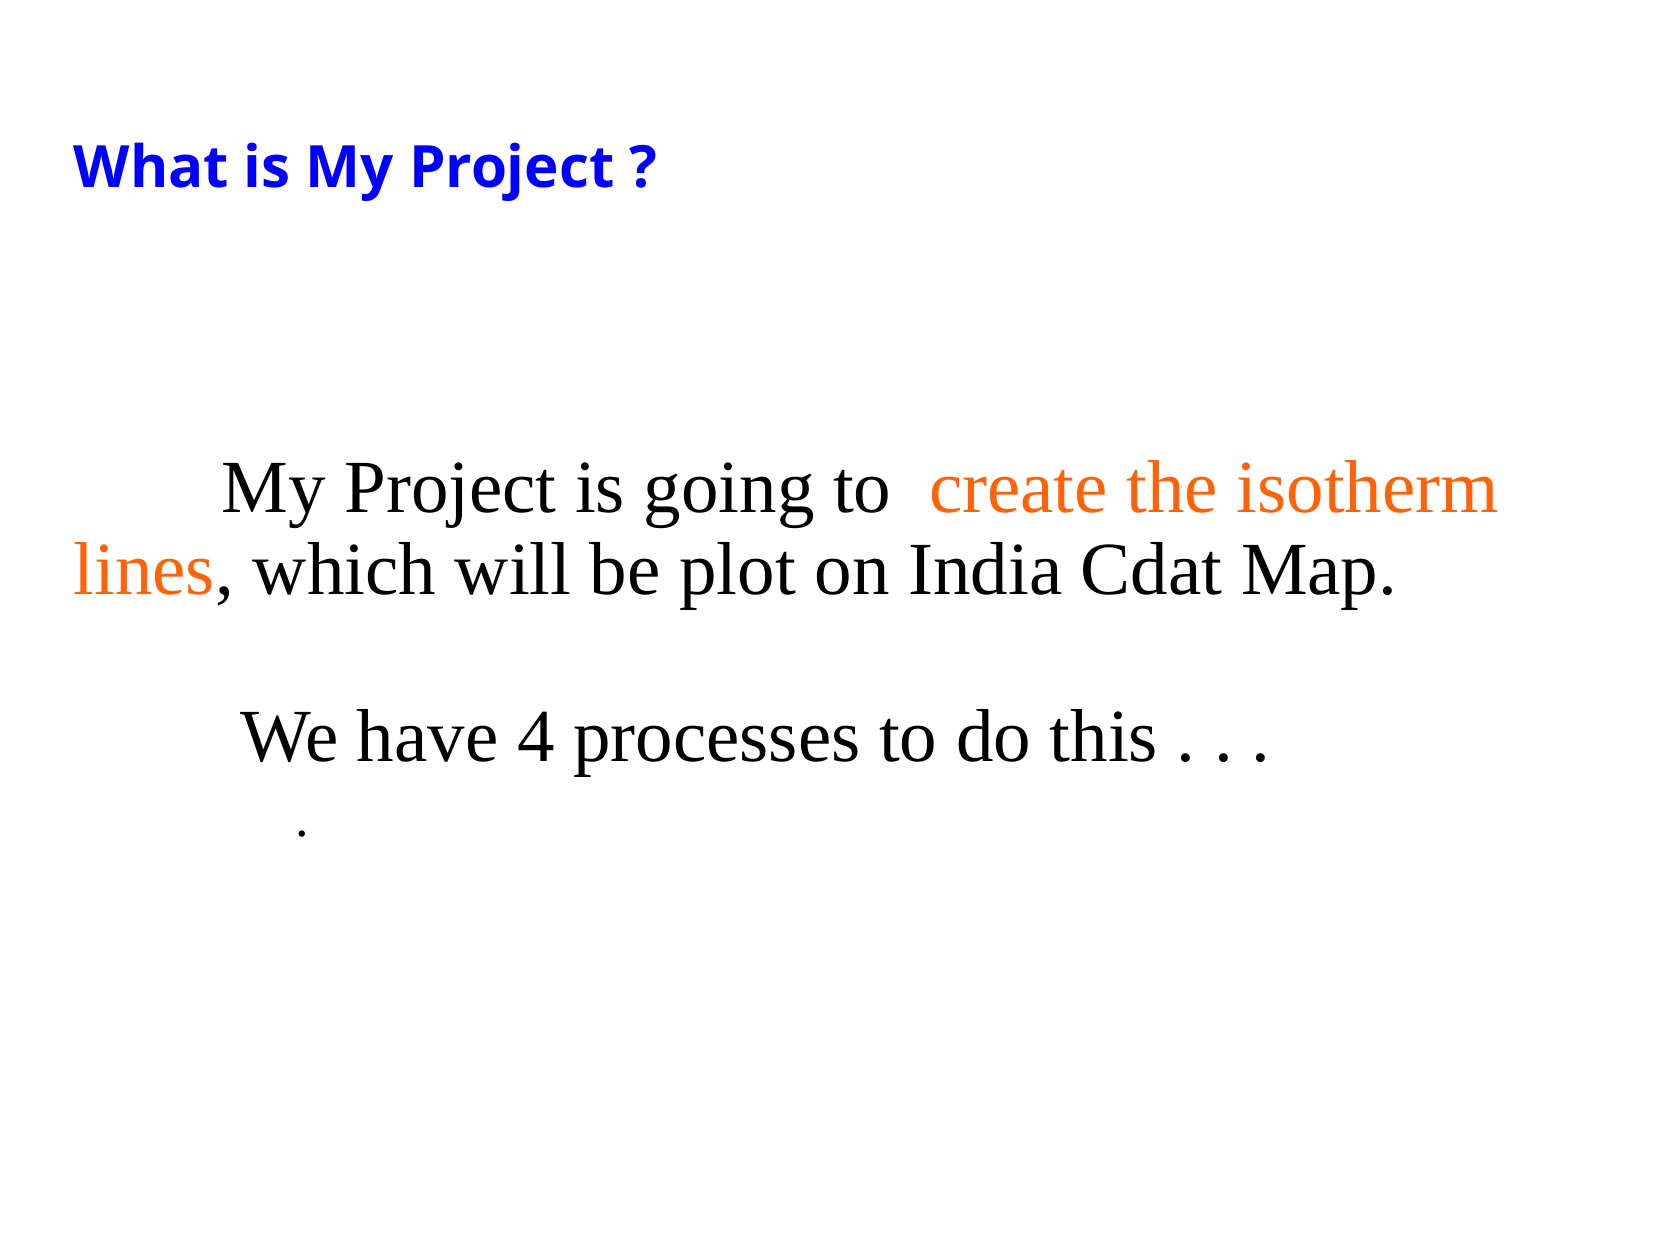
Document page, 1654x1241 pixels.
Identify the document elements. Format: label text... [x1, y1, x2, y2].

text_box What is My Project ? My Project is going to create the isotherm lines, which will be plot on India Cdat Map. We have 4 processes to do this . . . . [59, 118, 1565, 1152]
